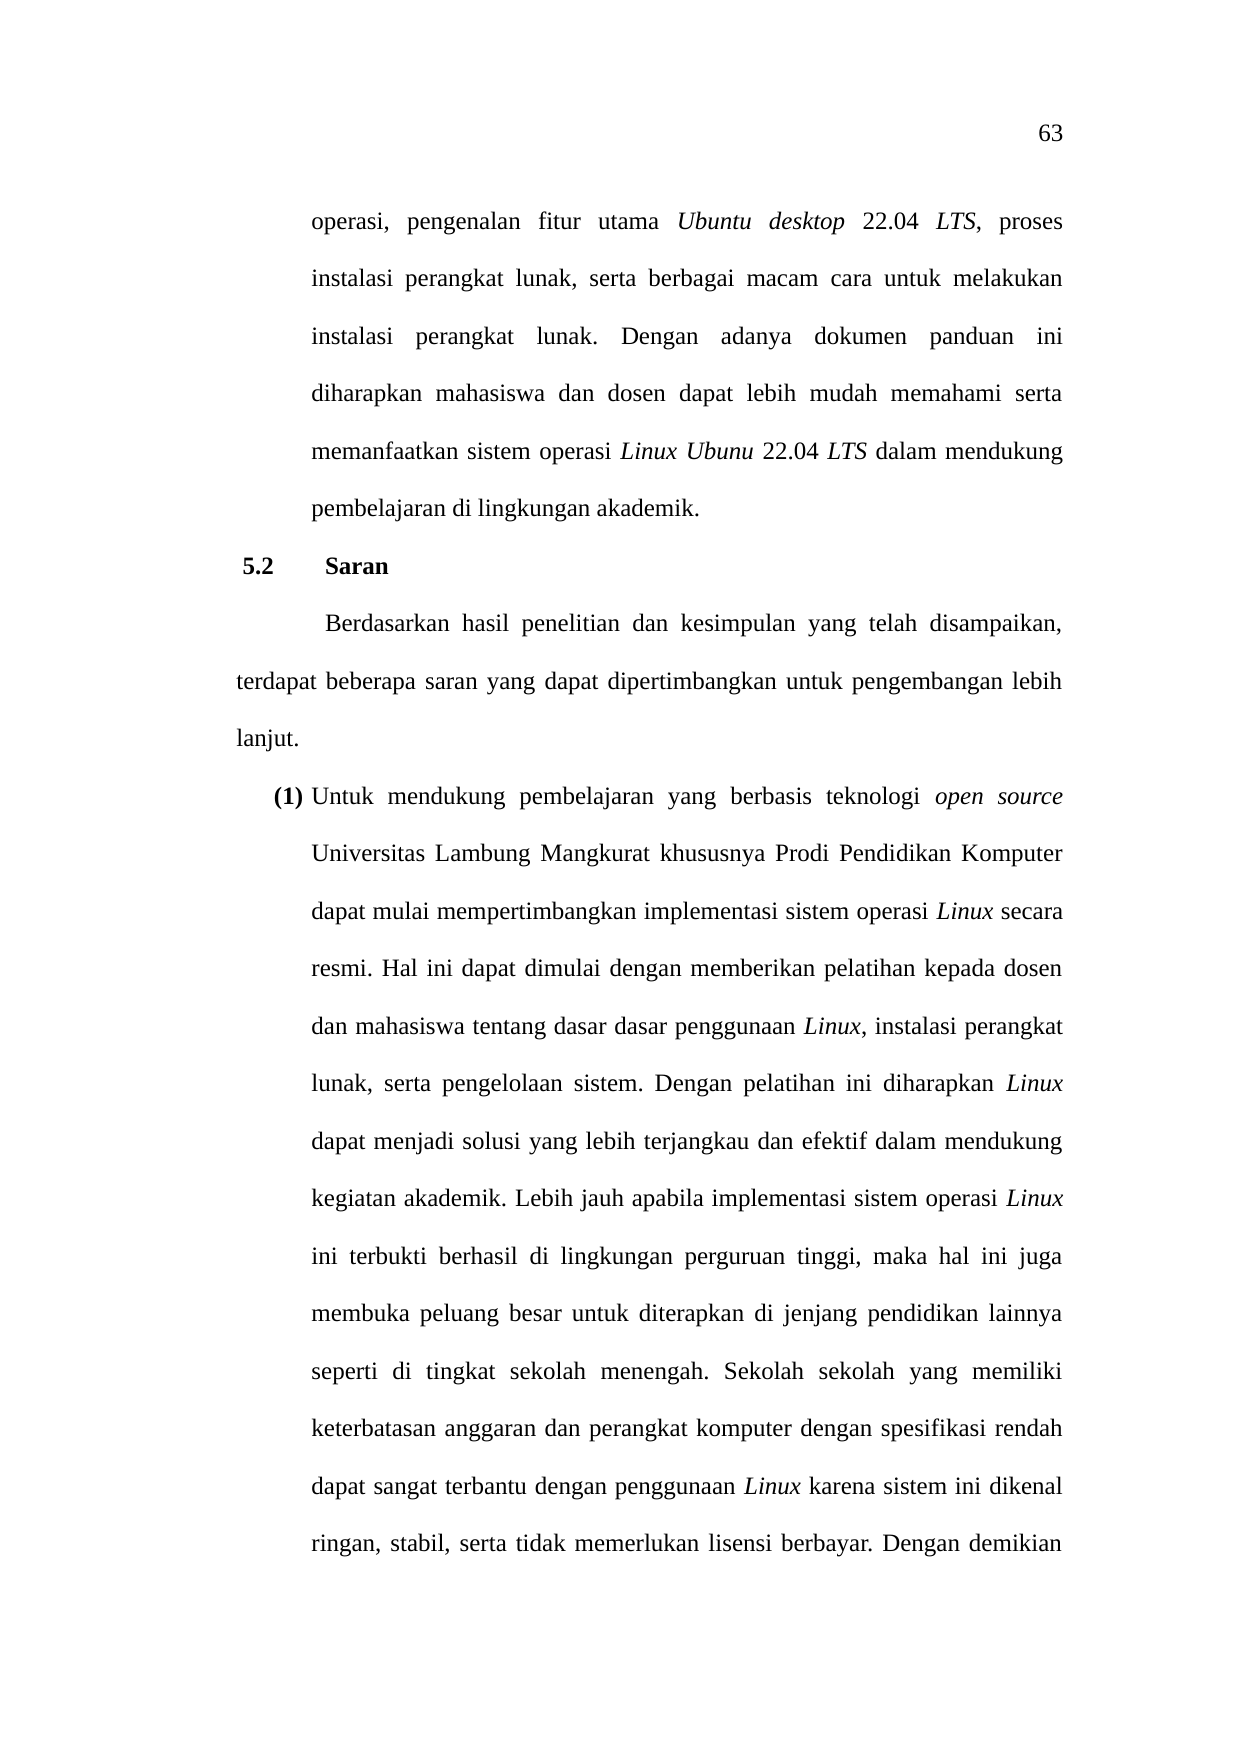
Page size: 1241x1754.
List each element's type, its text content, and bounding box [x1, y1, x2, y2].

text Berdasarkan hasil penelitian dan kesimpulan yang telah disampaikan, terdapat beberapa saran yang dapat dipertimbangkan untuk pengembangan lebih lanjut. [236, 608, 1063, 752]
subtitle Saran [236, 551, 1063, 580]
list operasi, pengenalan fitur utama Ubuntu desktop 22.04 LTS, proses instalasi perangkat lunak, serta berbagai macam cara untuk melakukan instalasi perangkat lunak. Dengan adanya dokumen panduan ini diharapkan mahasiswa dan dosen dapat lebih mudah memahami serta memanfaatkan sistem operasi Linux Ubunu 22.04 LTS dalam mendukung pembelajaran di lingkungan akademik. [274, 206, 1063, 522]
list Untuk mendukung pembelajaran yang berbasis teknologi open source Universitas Lambung Mangkurat khususnya Prodi Pendidikan Komputer dapat mulai mempertimbangkan implementasi sistem operasi Linux secara resmi. Hal ini dapat dimulai dengan memberikan pelatihan kepada dosen dan mahasiswa tentang dasar dasar penggunaan Linux, instalasi perangkat lunak, serta pengelolaan sistem. Dengan pelatihan ini diharapkan Linux dapat menjadi solusi yang lebih terjangkau dan efektif dalam mendukung kegiatan akademik. Lebih jauh apabila implementasi sistem operasi Linux ini terbukti berhasil di lingkungan perguruan tinggi, maka hal ini juga membuka peluang besar untuk diterapkan di jenjang pendidikan lainnya seperti di tingkat sekolah menengah. Sekolah sekolah yang memiliki keterbatasan anggaran dan perangkat komputer dengan spesifikasi rendah dapat sangat terbantu dengan penggunaan Linux karena sistem ini dikenal ringan, stabil, serta tidak memerlukan lisensi berbayar. Dengan demikian [274, 781, 1063, 1557]
